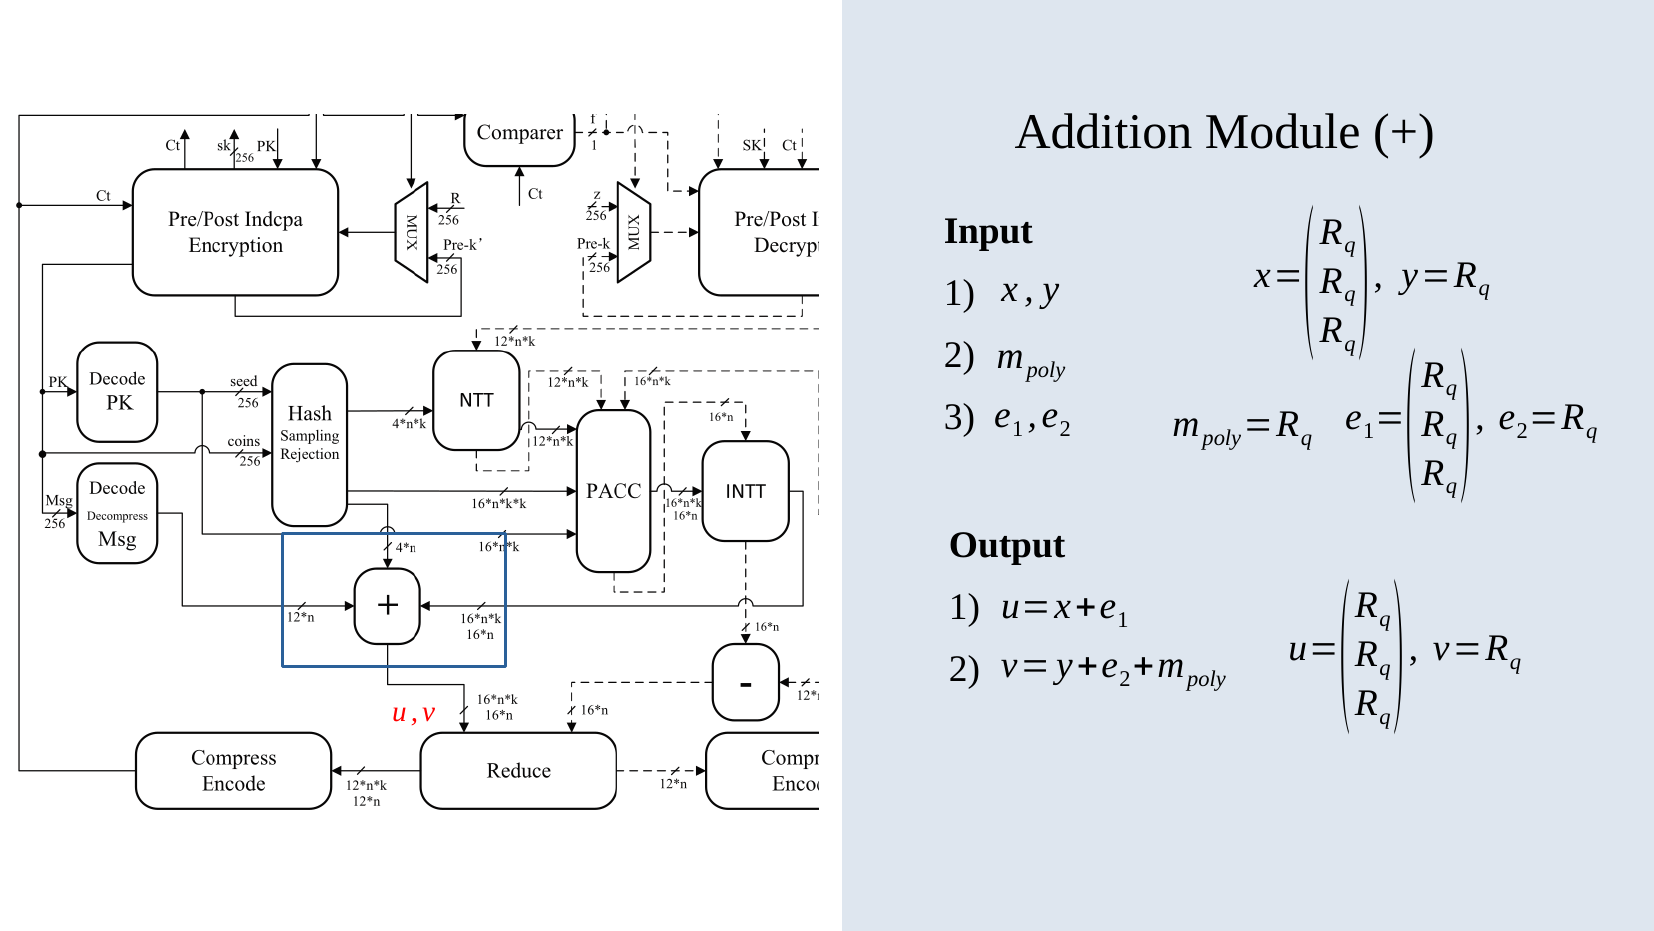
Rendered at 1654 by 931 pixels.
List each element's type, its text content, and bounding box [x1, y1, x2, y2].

chart [1251, 203, 1598, 507]
chart [1288, 576, 1522, 737]
text_box Output [934, 495, 1535, 722]
chart [999, 644, 1227, 692]
chart [392, 695, 437, 728]
text_box [737, 0, 1654, 931]
picture [10, 114, 819, 826]
chart [996, 335, 1067, 383]
text_box Addition Module (+) [854, 97, 1596, 159]
chart [1171, 402, 1313, 451]
text_box Input [928, 181, 1529, 472]
chart [1000, 585, 1129, 633]
chart [993, 394, 1071, 442]
